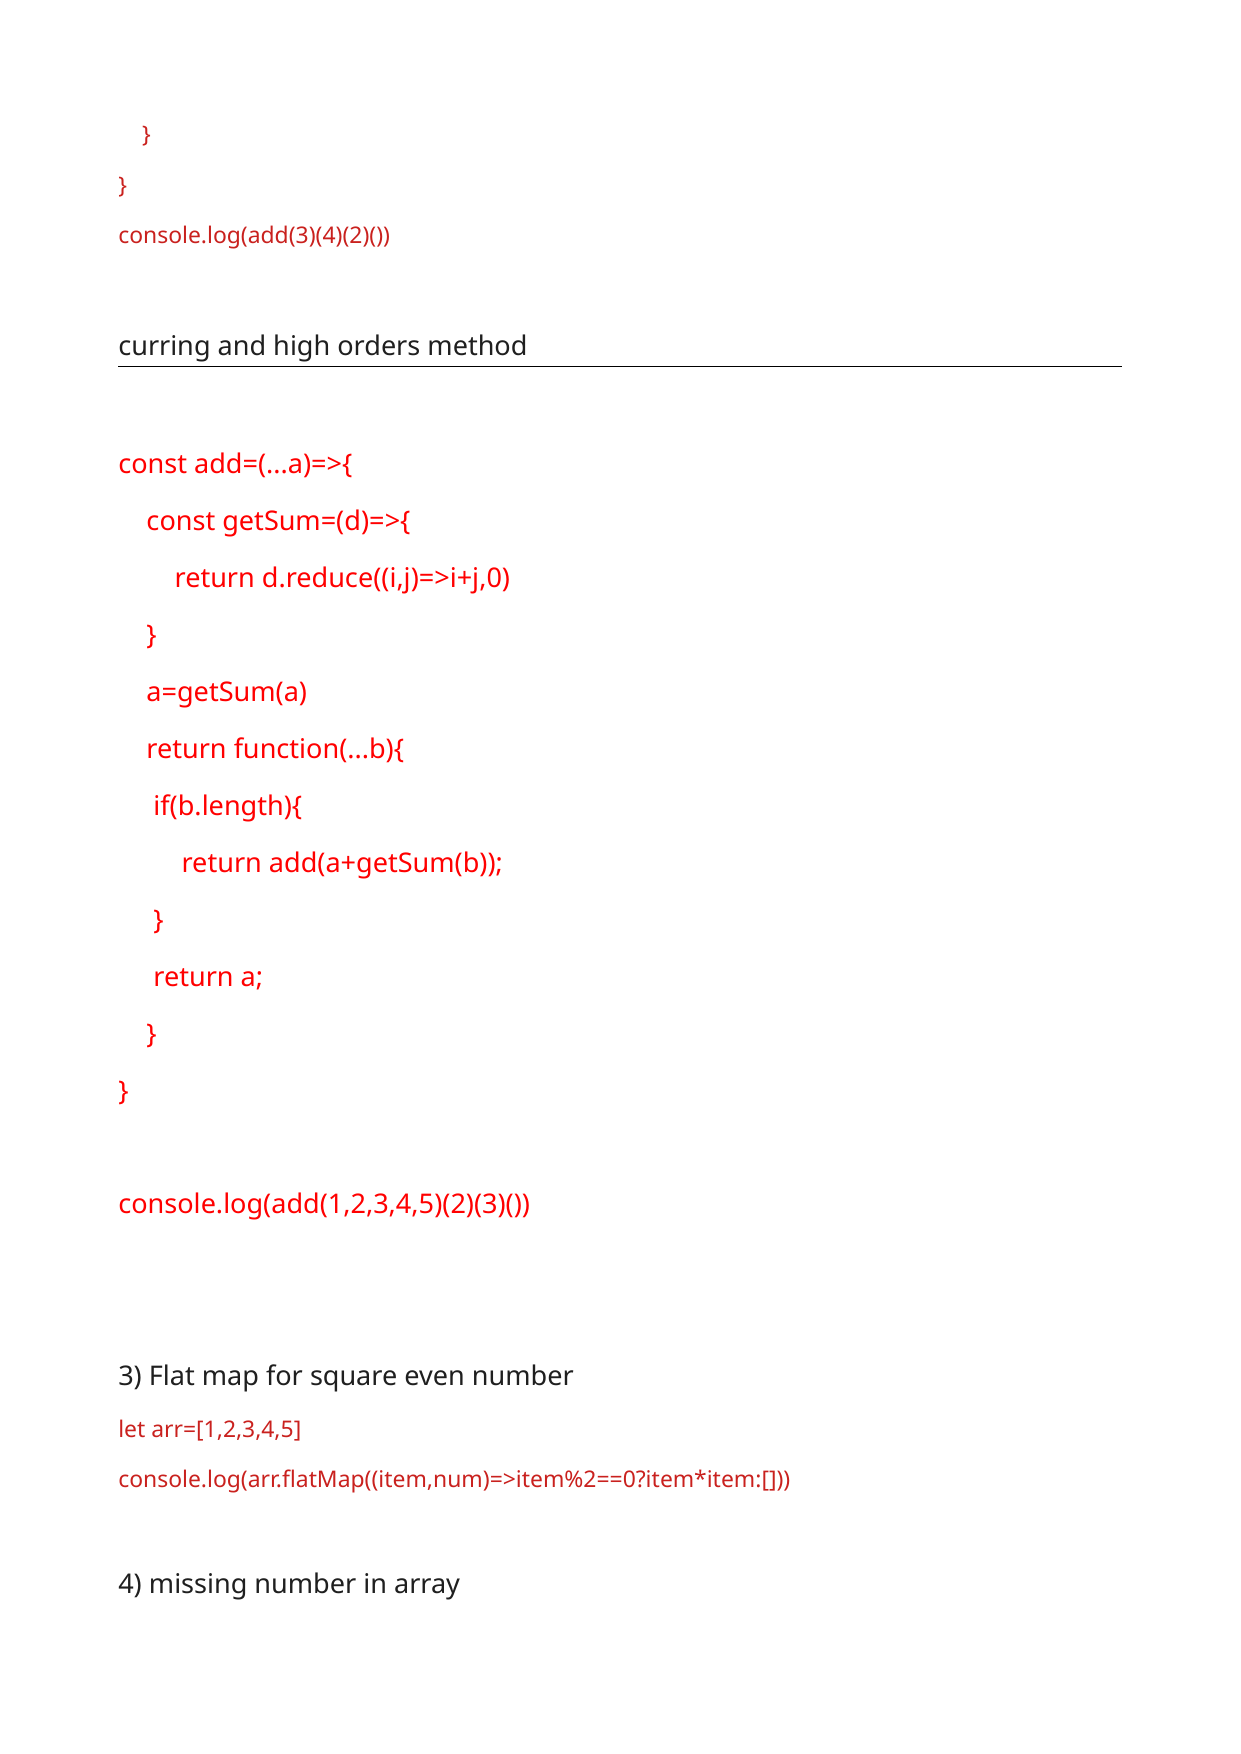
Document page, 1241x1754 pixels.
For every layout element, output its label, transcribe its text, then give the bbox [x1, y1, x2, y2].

text } [118, 1014, 1122, 1051]
text return function(...b){ [118, 729, 1122, 766]
text console.log(arr.flatMap((item,num)=>item%2==0?item*item:[])) [118, 1463, 1122, 1495]
text a=getSum(a) [118, 672, 1122, 709]
text 3) Flat map for square even number [118, 1356, 1122, 1393]
text console.log(add(1,2,3,4,5)(2)(3)()) [118, 1185, 1122, 1222]
text } [118, 1071, 1122, 1108]
text curring and high orders method [118, 327, 1122, 366]
text } [118, 615, 1122, 652]
text return add(a+getSum(b)); [118, 843, 1122, 880]
text } [118, 169, 1122, 200]
text } [118, 118, 1122, 149]
text return d.reduce((i,j)=>i+j,0) [118, 558, 1122, 595]
text } [118, 900, 1122, 937]
text 4) missing number in array [118, 1564, 1122, 1601]
text return a; [118, 957, 1122, 994]
text if(b.length){ [118, 786, 1122, 823]
text const getSum=(d)=>{ [118, 501, 1122, 538]
text console.log(add(3)(4)(2)()) [118, 219, 1122, 250]
text const add=(...a)=>{ [118, 444, 1122, 481]
text let arr=[1,2,3,4,5] [118, 1413, 1122, 1444]
